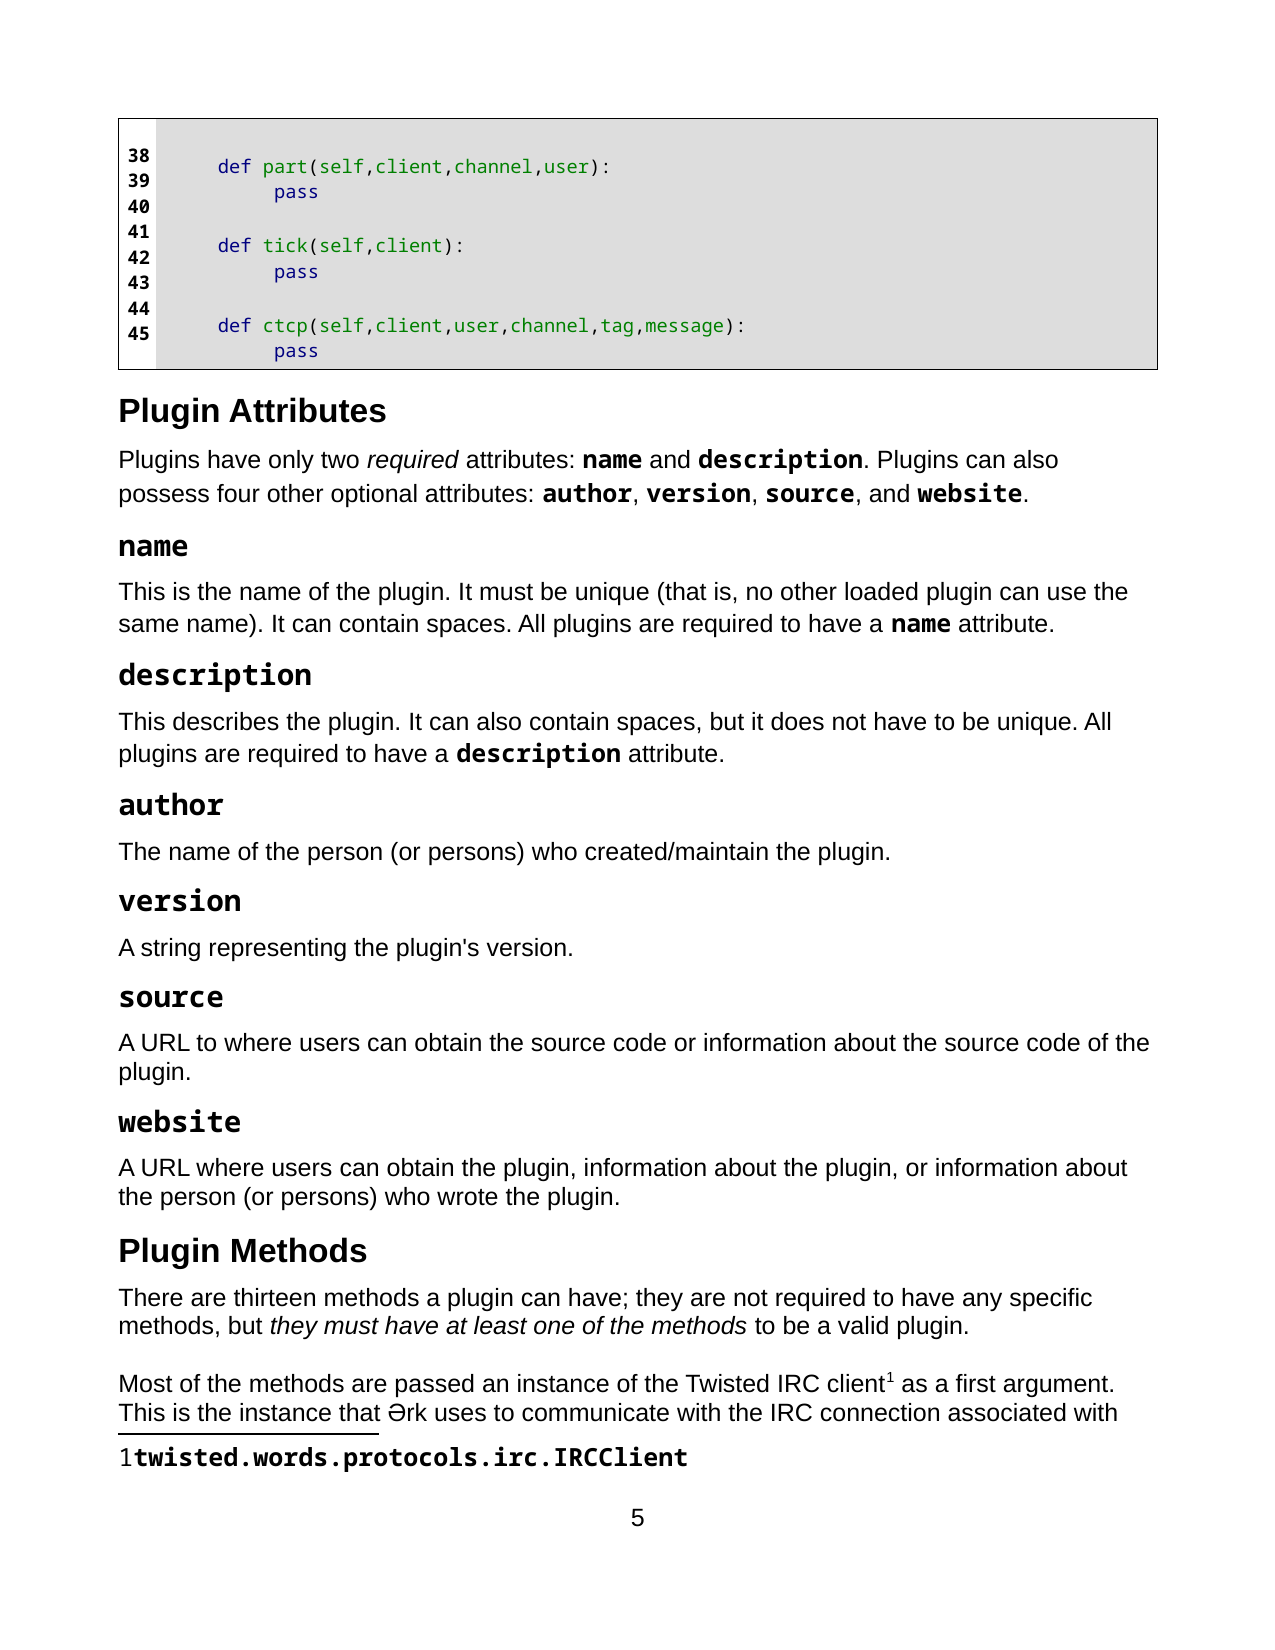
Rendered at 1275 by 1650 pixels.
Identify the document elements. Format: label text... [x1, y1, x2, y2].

subtitle website [118, 1101, 1157, 1141]
text Plugins have only two required attributes: name and description. Plugins can also possess four other optional attributes: author, version, source, and website. [118, 442, 1157, 510]
text A URL where users can obtain the plugin, information about the plugin, or information about the person (or persons) who wrote the plugin. [118, 1153, 1157, 1211]
text twisted.words.protocols.irc.IRCClient [118, 1439, 1157, 1474]
subtitle version [118, 880, 1157, 920]
table_header def part(self,client,channel,user): pass def tick(self,client): pass def ctcp(self,client,user,channel,tag,message): pass [156, 119, 1157, 369]
text This describes the plugin. It can also contain spaces, but it does not have to be unique. All plugins are required to have a description attribute. [118, 707, 1157, 770]
subtitle Plugin Attributes [118, 391, 1157, 429]
text There are thirteen methods a plugin can have; they are not required to have any specific methods, but they must have at least one of the methods to be a valid plugin. [118, 1282, 1157, 1340]
table_header 38 39 40 41 42 43 44 45 [119, 119, 156, 369]
subtitle name [118, 524, 1157, 564]
text A URL to where users can obtain the source code or information about the source code of the plugin. [118, 1028, 1157, 1086]
subtitle author [118, 784, 1157, 824]
subtitle Plugin Methods [118, 1231, 1157, 1270]
text Most of the methods are passed an instance of the Twisted IRC client as a first argument. This is the instance that Ərk uses to communicate with the IRC connection associated with [118, 1369, 1157, 1426]
subtitle description [118, 654, 1157, 694]
text The name of the person (or persons) who created/maintain the plugin. [118, 837, 1157, 866]
text A string representing the plugin's version. [118, 933, 1157, 961]
subtitle source [118, 976, 1157, 1016]
text This is the name of the plugin. It must be unique (that is, no other loaded plugin can use the same name). It can contain spaces. All plugins are required to have a name attribute. [118, 577, 1157, 640]
